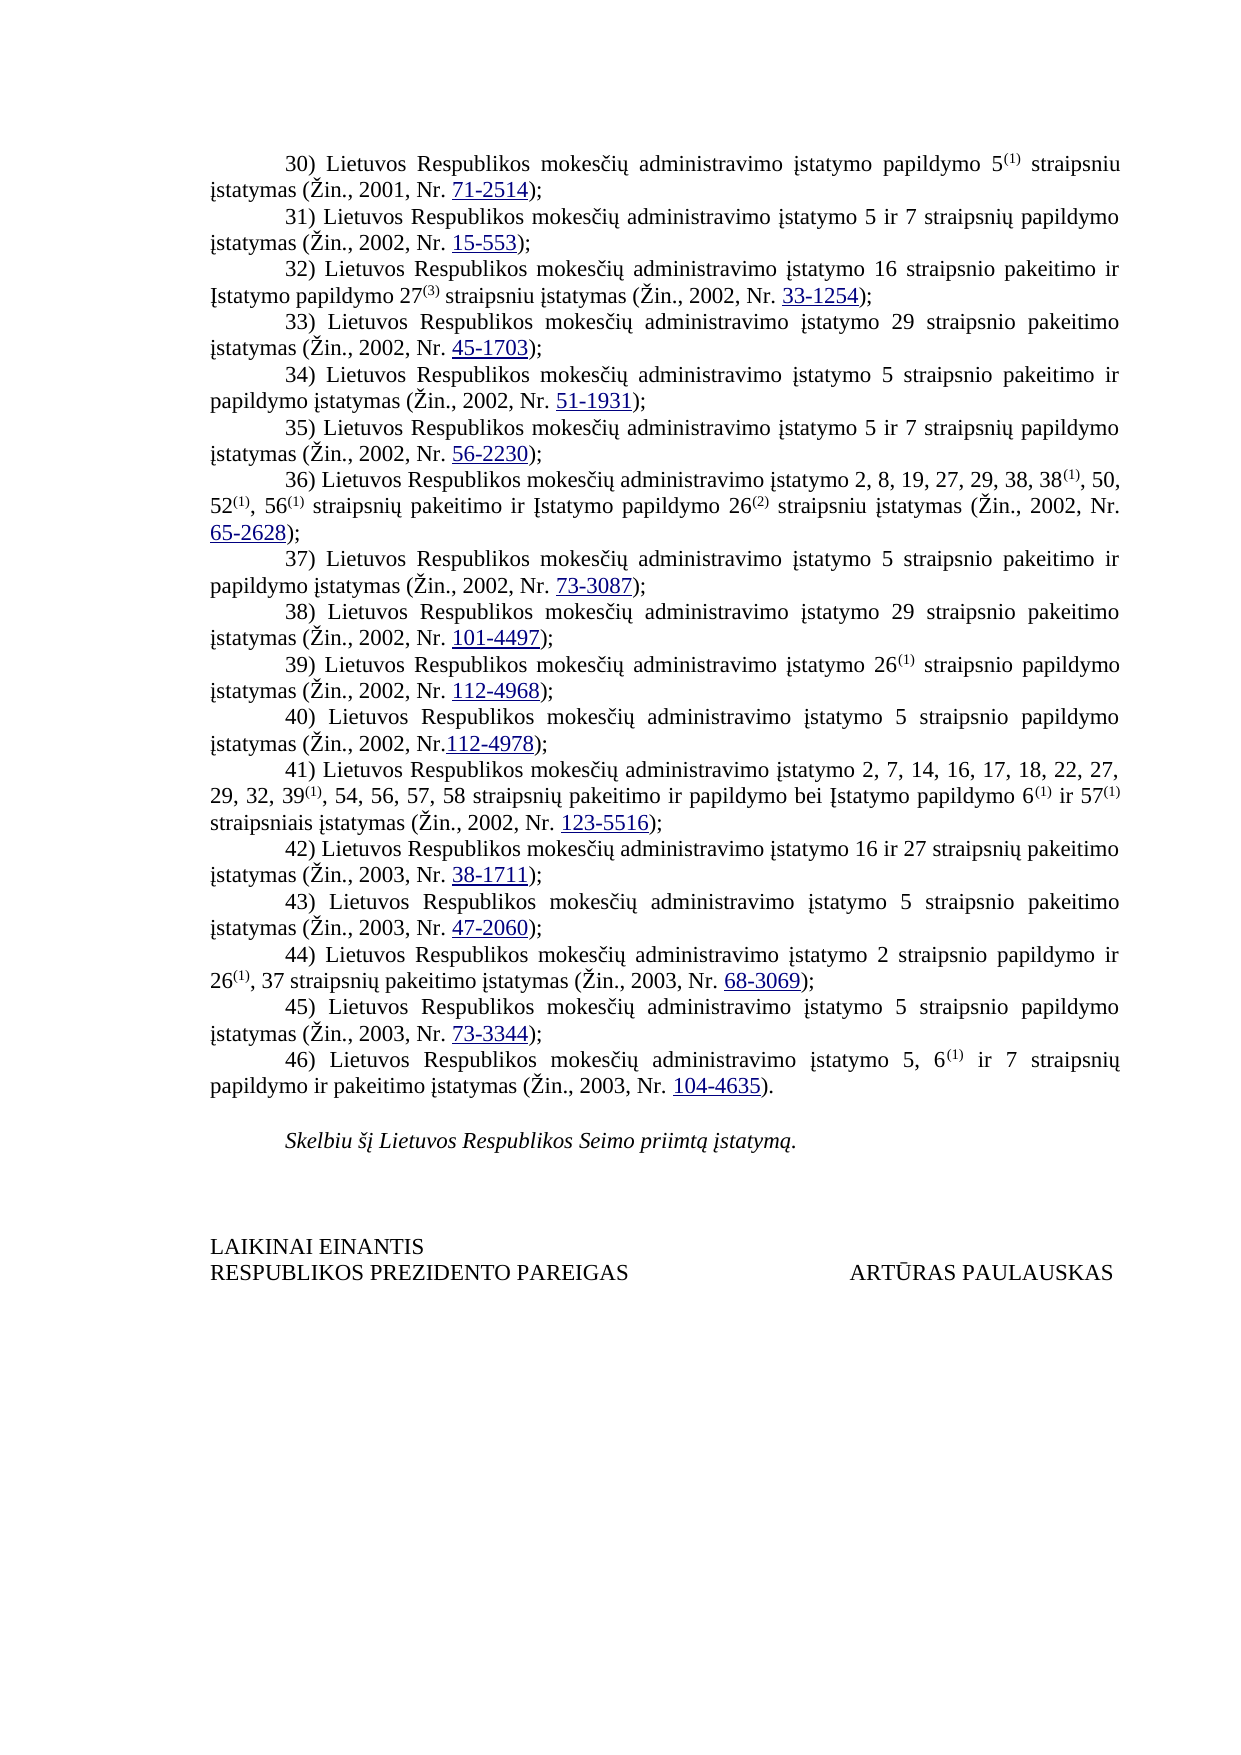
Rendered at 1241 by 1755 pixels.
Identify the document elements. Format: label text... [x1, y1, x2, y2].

text 45) Lietuvos Respublikos mokesčių administravimo įstatymo 5 straipsnio papildymo įstatymas (Žin., 2003, Nr. 73-3344); [210, 993, 1120, 1046]
text 36) Lietuvos Respublikos mokesčių administravimo įstatymo 2, 8, 19, 27, 29, 38, 38(1), 50, 52(1), 56(1) straipsnių pakeitimo ir Įstatymo papildymo 26(2) straipsniu įstatymas (Žin., 2002, Nr. 65-2628); [210, 466, 1120, 545]
text 32) Lietuvos Respublikos mokesčių administravimo įstatymo 16 straipsnio pakeitimo ir Įstatymo papildymo 27(3) straipsniu įstatymas (Žin., 2002, Nr. 33-1254); [210, 255, 1120, 308]
text 34) Lietuvos Respublikos mokesčių administravimo įstatymo 5 straipsnio pakeitimo ir papildymo įstatymas (Žin., 2002, Nr. 51-1931); [210, 361, 1120, 413]
text 44) Lietuvos Respublikos mokesčių administravimo įstatymo 2 straipsnio papildymo ir 26(1), 37 straipsnių pakeitimo įstatymas (Žin., 2003, Nr. 68-3069); [210, 941, 1120, 993]
text 33) Lietuvos Respublikos mokesčių administravimo įstatymo 29 straipsnio pakeitimo įstatymas (Žin., 2002, Nr. 45-1703); [210, 308, 1120, 361]
text 41) Lietuvos Respublikos mokesčių administravimo įstatymo 2, 7, 14, 16, 17, 18, 22, 27, 29, 32, 39(1), 54, 56, 57, 58 straipsnių pakeitimo ir papildymo bei Įstatymo papildymo 6(1) ir 57(1) straipsniais įstatymas (Žin., 2002, Nr. 123-5516); [210, 756, 1120, 835]
text 31) Lietuvos Respublikos mokesčių administravimo įstatymo 5 ir 7 straipsnių papildymo įstatymas (Žin., 2002, Nr. 15-553); [210, 203, 1120, 255]
text 35) Lietuvos Respublikos mokesčių administravimo įstatymo 5 ir 7 straipsnių papildymo įstatymas (Žin., 2002, Nr. 56-2230); [210, 413, 1120, 466]
text 38) Lietuvos Respublikos mokesčių administravimo įstatymo 29 straipsnio pakeitimo įstatymas (Žin., 2002, Nr. 101-4497); [210, 598, 1120, 651]
text Skelbiu šį Lietuvos Respublikos Seimo priimtą įstatymą. [210, 1127, 1120, 1154]
text 42) Lietuvos Respublikos mokesčių administravimo įstatymo 16 ir 27 straipsnių pakeitimo įstatymas (Žin., 2003, Nr. 38-1711); [210, 835, 1120, 888]
text 30) Lietuvos Respublikos mokesčių administravimo įstatymo papildymo 5(1) straipsniu įstatymas (Žin., 2001, Nr. 71-2514); [210, 150, 1120, 203]
text RESPUBLIKOS PREZIDENTO PAREIGAS ARTŪRAS PAULAUSKAS [210, 1259, 1120, 1286]
text 37) Lietuvos Respublikos mokesčių administravimo įstatymo 5 straipsnio pakeitimo ir papildymo įstatymas (Žin., 2002, Nr. 73-3087); [210, 545, 1120, 598]
text 43) Lietuvos Respublikos mokesčių administravimo įstatymo 5 straipsnio pakeitimo įstatymas (Žin., 2003, Nr. 47-2060); [210, 888, 1120, 941]
text LAIKINAI EINANTIS [210, 1233, 1120, 1259]
text 39) Lietuvos Respublikos mokesčių administravimo įstatymo 26(1) straipsnio papildymo įstatymas (Žin., 2002, Nr. 112-4968); [210, 651, 1120, 703]
text 40) Lietuvos Respublikos mokesčių administravimo įstatymo 5 straipsnio papildymo įstatymas (Žin., 2002, Nr.112-4978); [210, 703, 1120, 756]
text 46) Lietuvos Respublikos mokesčių administravimo įstatymo 5, 6(1) ir 7 straipsnių papildymo ir pakeitimo įstatymas (Žin., 2003, Nr. 104-4635). [210, 1046, 1120, 1099]
